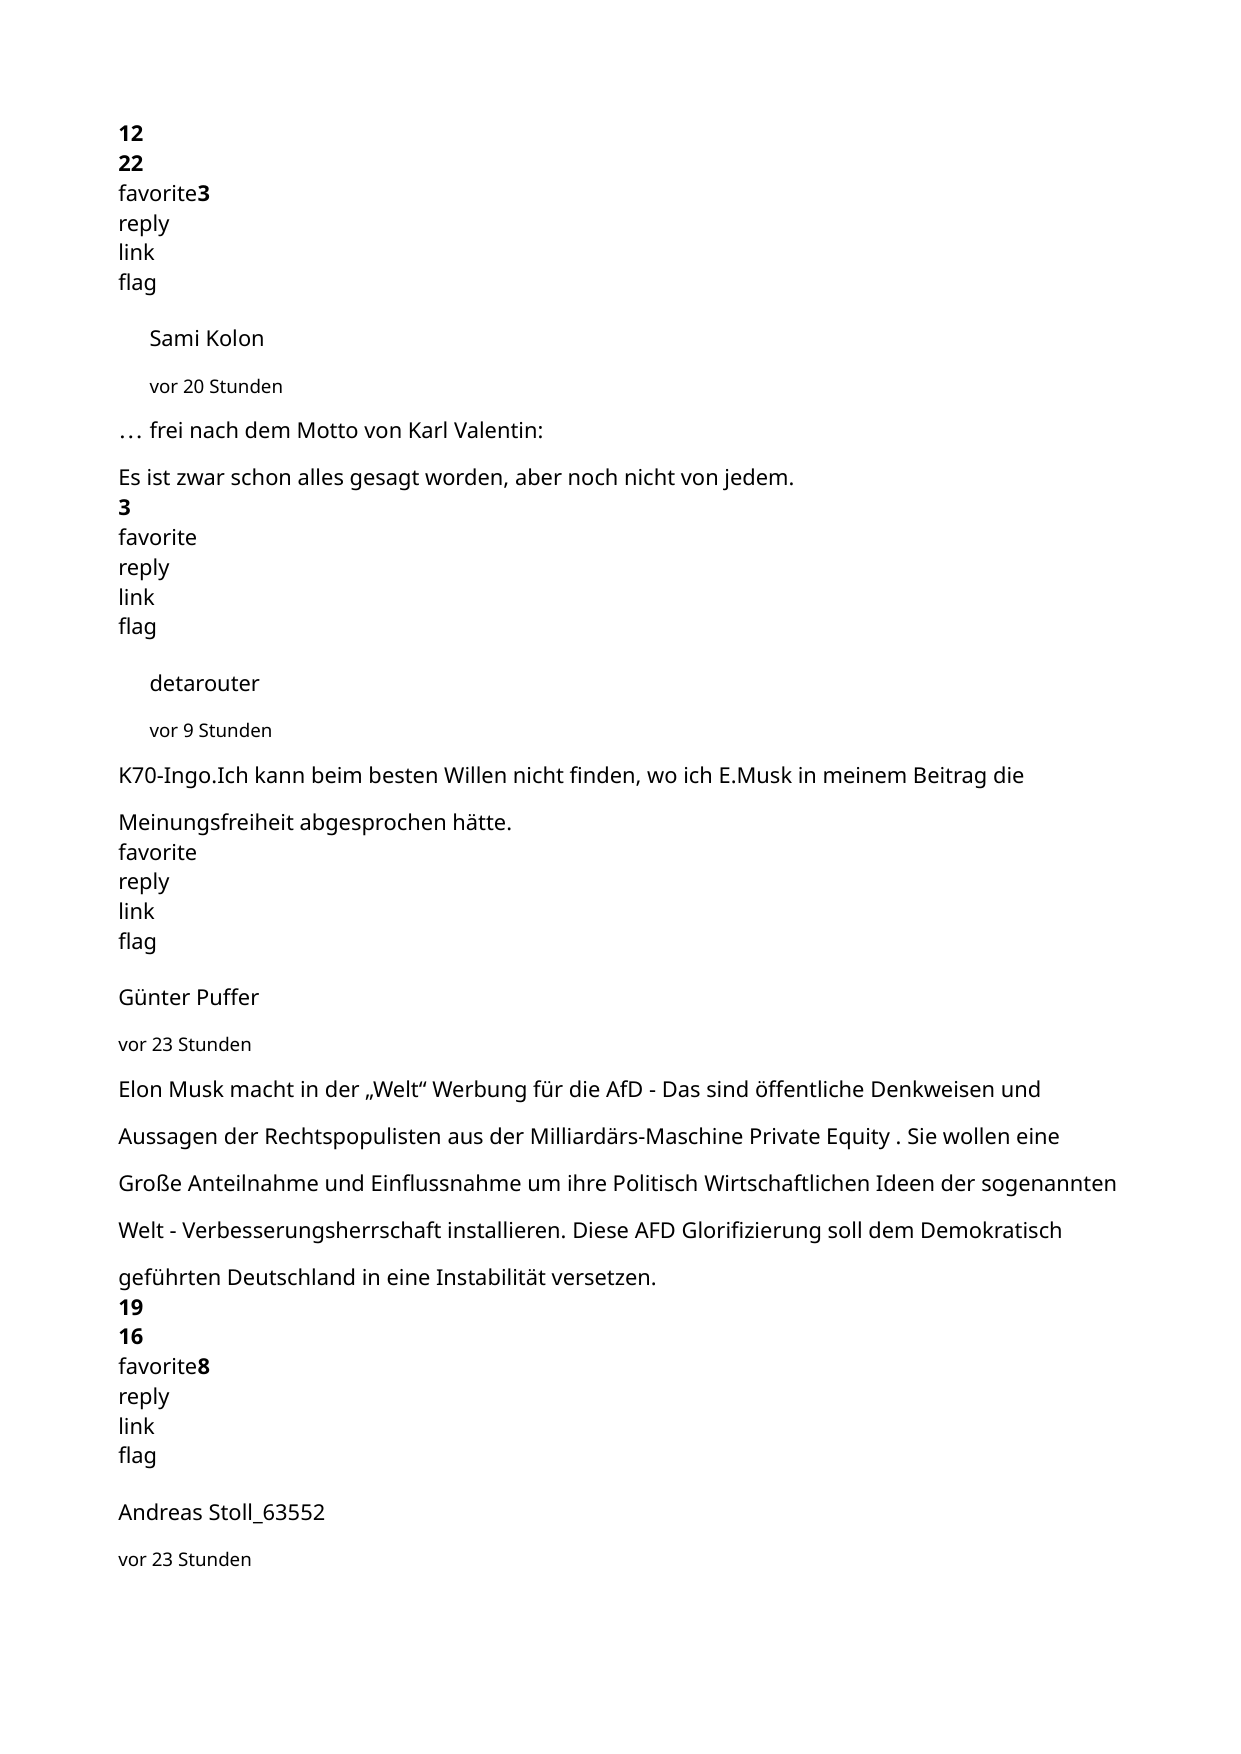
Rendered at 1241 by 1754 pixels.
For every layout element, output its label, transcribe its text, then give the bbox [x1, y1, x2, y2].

text link [118, 582, 1122, 611]
text Günter Puffer [118, 971, 1114, 1012]
text link [118, 896, 1122, 926]
text favorite [118, 522, 1122, 552]
text vor 20 Stunden [149, 369, 1122, 398]
text favorite [118, 836, 1122, 866]
text reply [118, 207, 1122, 237]
text … frei nach dem Motto von Karl Valentin: Es ist zwar schon alles gesagt worden, aber noch nicht von jedem. [118, 398, 1122, 492]
text K70-Ingo.Ich kann beim besten Willen nicht finden, wo ich E.Musk in meinem Beitrag die Meinungsfreiheit abgesprochen hätte. [118, 743, 1122, 836]
text 12 [118, 118, 1122, 148]
text detarouter [149, 657, 1114, 697]
text Andreas Stoll_63552 [118, 1486, 1114, 1527]
text flag [118, 1441, 1122, 1470]
text 22 [118, 148, 1122, 178]
text reply [118, 866, 1122, 896]
text Elon Musk macht in der „Welt“ Werbung für die AfD - Das sind öffentliche Denkweisen und Aussagen der Rechtspopulisten aus der Milliardärs-Maschine Private Equity . Sie wollen eine Große Anteilnahme und Einflussnahme um ihre Politisch Wirtschaftlichen Ideen der sogenannten Welt - Verbesserungsherrschaft installieren. Diese AFD Glorifizierung soll dem Demokratisch geführten Deutschland in eine Instabilität versetzen. [118, 1057, 1122, 1292]
text vor 23 Stunden [118, 1542, 1122, 1572]
text Sami Kolon [149, 312, 1114, 353]
text flag [118, 611, 1122, 641]
text flag [118, 926, 1122, 956]
text reply [118, 552, 1122, 582]
text 19 [118, 1292, 1122, 1321]
text 16 [118, 1321, 1122, 1351]
text 3 [118, 492, 1122, 522]
text favorite8 [118, 1351, 1122, 1381]
text link [118, 237, 1122, 267]
text favorite3 [118, 178, 1122, 207]
text flag [118, 267, 1122, 297]
text reply [118, 1381, 1122, 1411]
text link [118, 1411, 1122, 1441]
text vor 23 Stunden [118, 1027, 1122, 1057]
text vor 9 Stunden [149, 713, 1122, 743]
